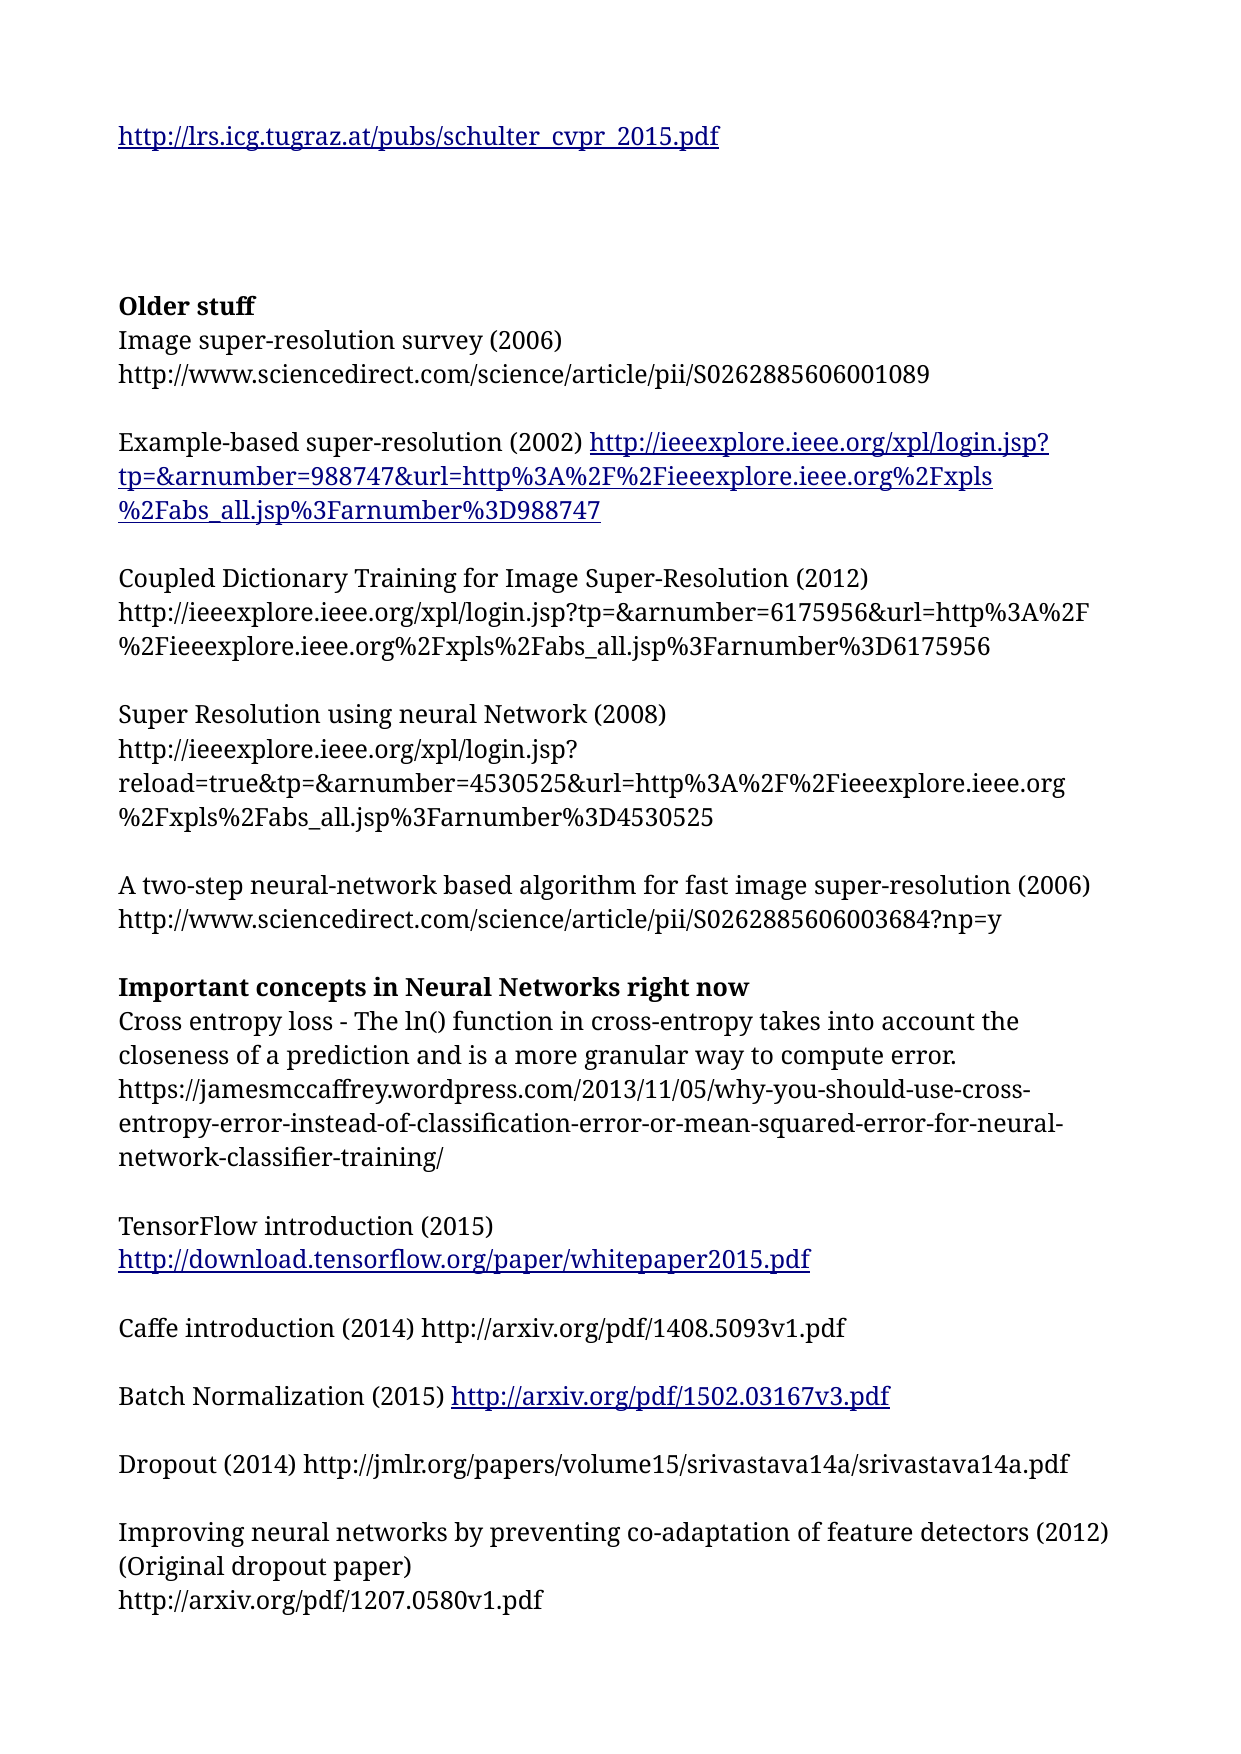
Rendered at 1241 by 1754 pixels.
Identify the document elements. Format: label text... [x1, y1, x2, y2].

text Improving neural networks by preventing co-adaptation of feature detectors (2012) (Original dropout paper) [118, 1515, 1122, 1583]
text Batch Normalization (2015) http://arxiv.org/pdf/1502.03167v3.pdf [118, 1378, 1122, 1412]
text Example-based super-resolution (2002) http://ieeexplore.ieee.org/xpl/login.jsp?tp=&arnumber=988747&url=http%3A%2F%2Fieeexplore.ieee.org%2Fxpls%2Fabs_all.jsp%3Farnumber%3D988747 [118, 425, 1122, 527]
text Coupled Dictionary Training for Image Super-Resolution (2012) http://ieeexplore.ieee.org/xpl/login.jsp?tp=&arnumber=6175956&url=http%3A%2F%2Fieeexplore.ieee.org%2Fxpls%2Fabs_all.jsp%3Farnumber%3D6175956 [118, 561, 1122, 663]
text Image super-resolution survey (2006) http://www.sciencedirect.com/science/article/pii/S0262885606001089 [118, 322, 1122, 391]
text Cross entropy loss - The ln() function in cross-entropy takes into account the closeness of a prediction and is a more granular way to compute error. https://jamesmccaffrey.wordpress.com/2013/11/05/why-you-should-use-cross-entropy-error-instead-of-classification-error-or-mean-squared-error-for-neural-network-classifier-training/ [118, 1004, 1122, 1174]
text http://lrs.icg.tugraz.at/pubs/schulter_cvpr_2015.pdf [118, 118, 1122, 152]
text Important concepts in Neural Networks right now [118, 970, 1122, 1004]
text Super Resolution using neural Network (2008) http://ieeexplore.ieee.org/xpl/login.jsp?reload=true&tp=&arnumber=4530525&url=http%3A%2F%2Fieeexplore.ieee.org%2Fxpls%2Fabs_all.jsp%3Farnumber%3D4530525 [118, 697, 1122, 833]
text Caffe introduction (2014) http://arxiv.org/pdf/1408.5093v1.pdf [118, 1310, 1122, 1344]
text TensorFlow introduction (2015) http://download.tensorflow.org/paper/whitepaper2015.pdf [118, 1208, 1122, 1276]
text http://arxiv.org/pdf/1207.0580v1.pdf [118, 1583, 1122, 1617]
text A two-step neural-network based algorithm for fast image super-resolution (2006) http://www.sciencedirect.com/science/article/pii/S0262885606003684?np=y [118, 867, 1122, 936]
text Dropout (2014) http://jmlr.org/papers/volume15/srivastava14a/srivastava14a.pdf [118, 1447, 1122, 1481]
text Older stuff [118, 288, 1122, 322]
